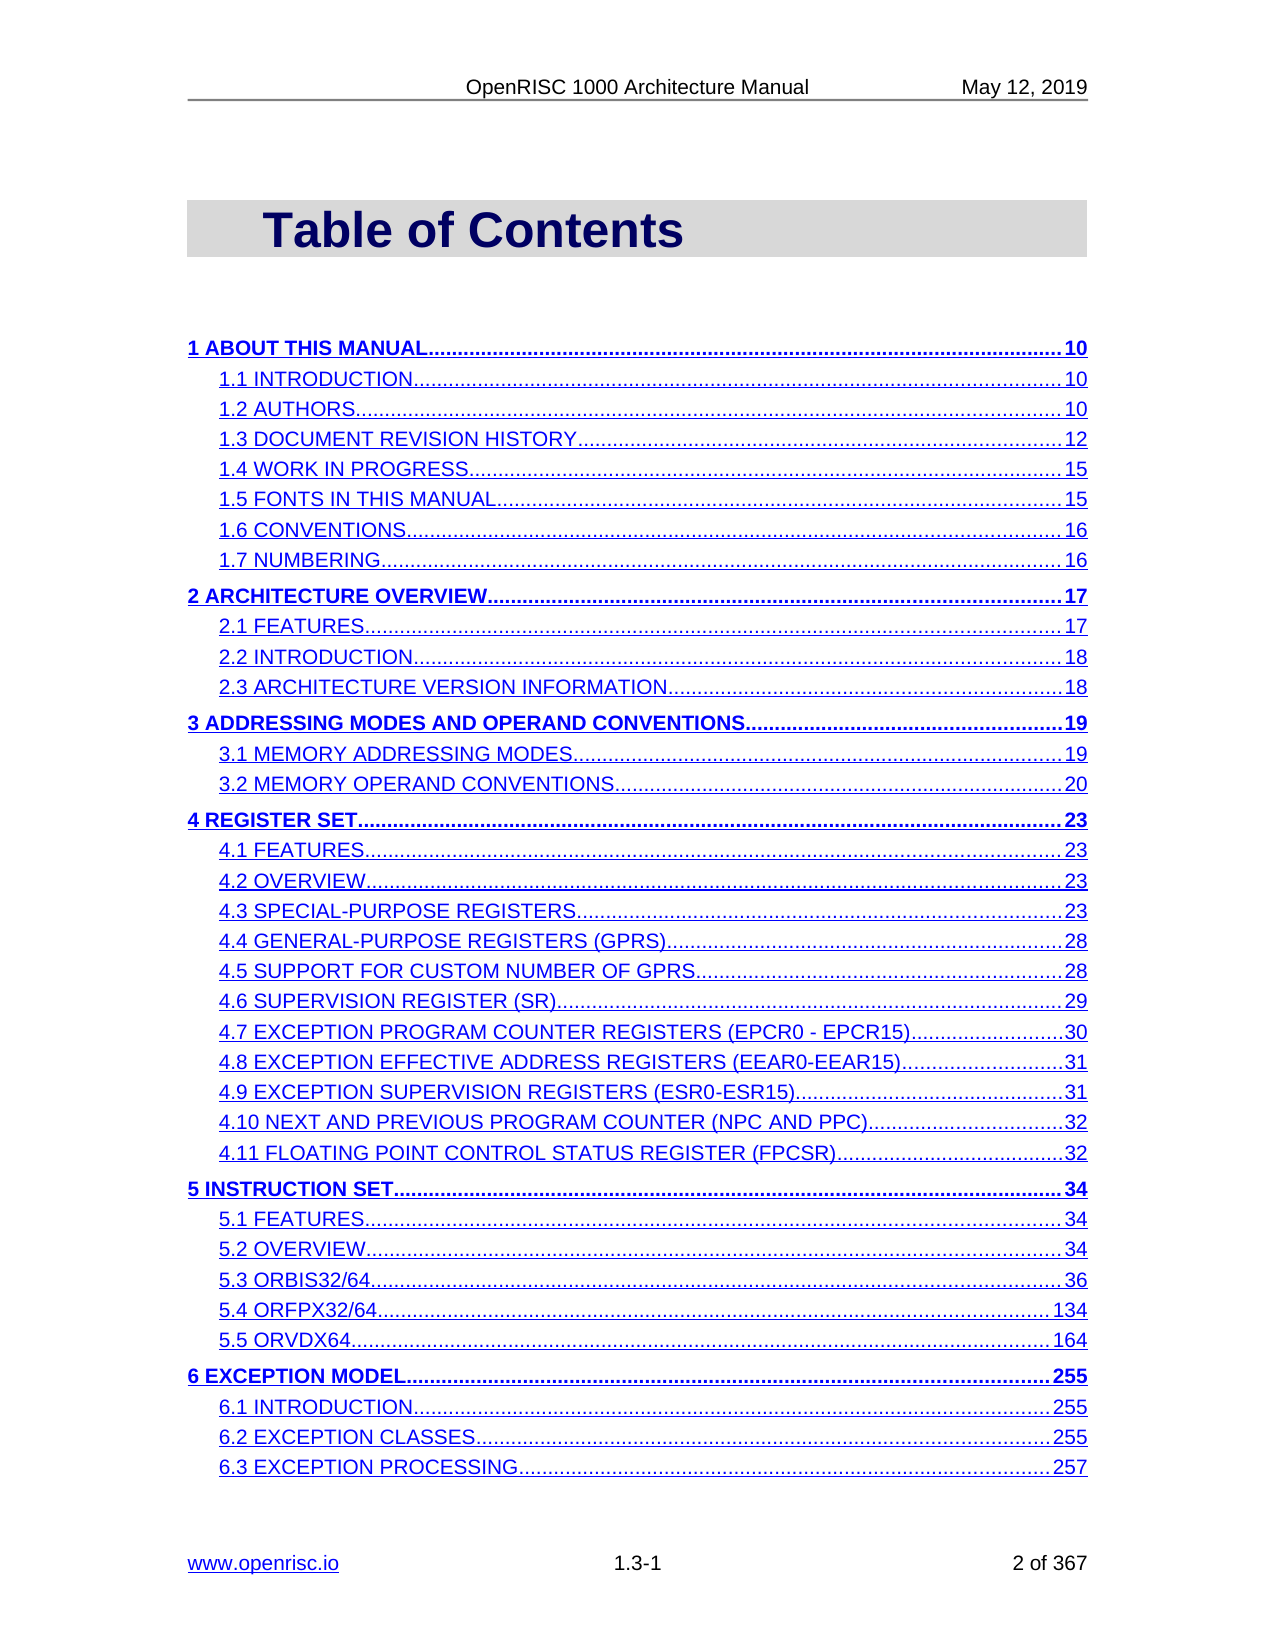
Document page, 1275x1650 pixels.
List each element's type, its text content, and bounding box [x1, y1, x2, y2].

text 4.1 Features 23 [219, 838, 1087, 859]
text 6 Exception Model 255 [187, 1364, 1087, 1385]
text 5.3 ORBIS32/64 36 [219, 1267, 1087, 1288]
text 4.9 Exception Supervision Registers (ESR0‑ESR15) 31 [219, 1080, 1087, 1101]
text 2.2 Introduction 18 [219, 644, 1087, 666]
text 4.7 Exception Program Counter Registers (EPCR0 - EPCR15) 30 [219, 1019, 1087, 1041]
text 3 Addressing Modes and Operand Conventions 19 [187, 711, 1087, 732]
text 1.3 Document Revision History 12 [219, 427, 1087, 448]
text 6.1 Introduction 255 [219, 1394, 1087, 1416]
text 4.6 Supervision Register (SR) 29 [219, 989, 1087, 1010]
text 6.3 Exception Processing 257 [219, 1455, 1087, 1476]
text 4.11 Floating Point Control Status Register (FPCSR) 32 [219, 1140, 1087, 1161]
text 4.5 Support for Custom Number of GPRs 28 [219, 959, 1087, 980]
text 5 Instruction Set 34 [187, 1177, 1087, 1198]
text 4 Register Set 23 [187, 808, 1087, 829]
text 5.1 Features 34 [219, 1207, 1087, 1228]
text 1 About this Manual 10 [187, 336, 1087, 357]
text 1.6 Conventions 16 [219, 517, 1087, 538]
text 2.1 Features 17 [219, 614, 1087, 635]
text 2 Architecture Overview 17 [187, 584, 1087, 605]
text 5.4 ORFPX32/64 134 [219, 1298, 1087, 1319]
text 5.2 Overview 34 [219, 1237, 1087, 1258]
text 4.8 Exception Effective Address Registers (EEAR0-EEAR15) 31 [219, 1050, 1087, 1071]
text 1.5 Fonts in this Manual 15 [219, 487, 1087, 508]
subtitle Table of Contents [187, 200, 1087, 257]
text 4.10 Next and Previous Program Counter (NPC and PPC) 32 [219, 1110, 1087, 1131]
text 1.2 Authors 10 [219, 397, 1087, 418]
text 4.4 General-Purpose Registers (GPRs) 28 [219, 929, 1087, 950]
text 4.2 Overview 23 [219, 868, 1087, 889]
text 1.1 Introduction 10 [219, 366, 1087, 387]
text 1.7 Numbering 16 [219, 548, 1087, 569]
text 5.5 ORVDX64 164 [219, 1328, 1087, 1349]
text 3.2 Memory Operand Conventions 20 [219, 772, 1087, 793]
text 4.3 Special-Purpose Registers 23 [219, 899, 1087, 920]
text 1.4 Work in Progress 15 [219, 457, 1087, 478]
text 6.2 Exception Classes 255 [219, 1425, 1087, 1446]
text 3.1 Memory Addressing Modes 19 [219, 741, 1087, 762]
text 2.3 Architecture Version Information 18 [219, 675, 1087, 696]
